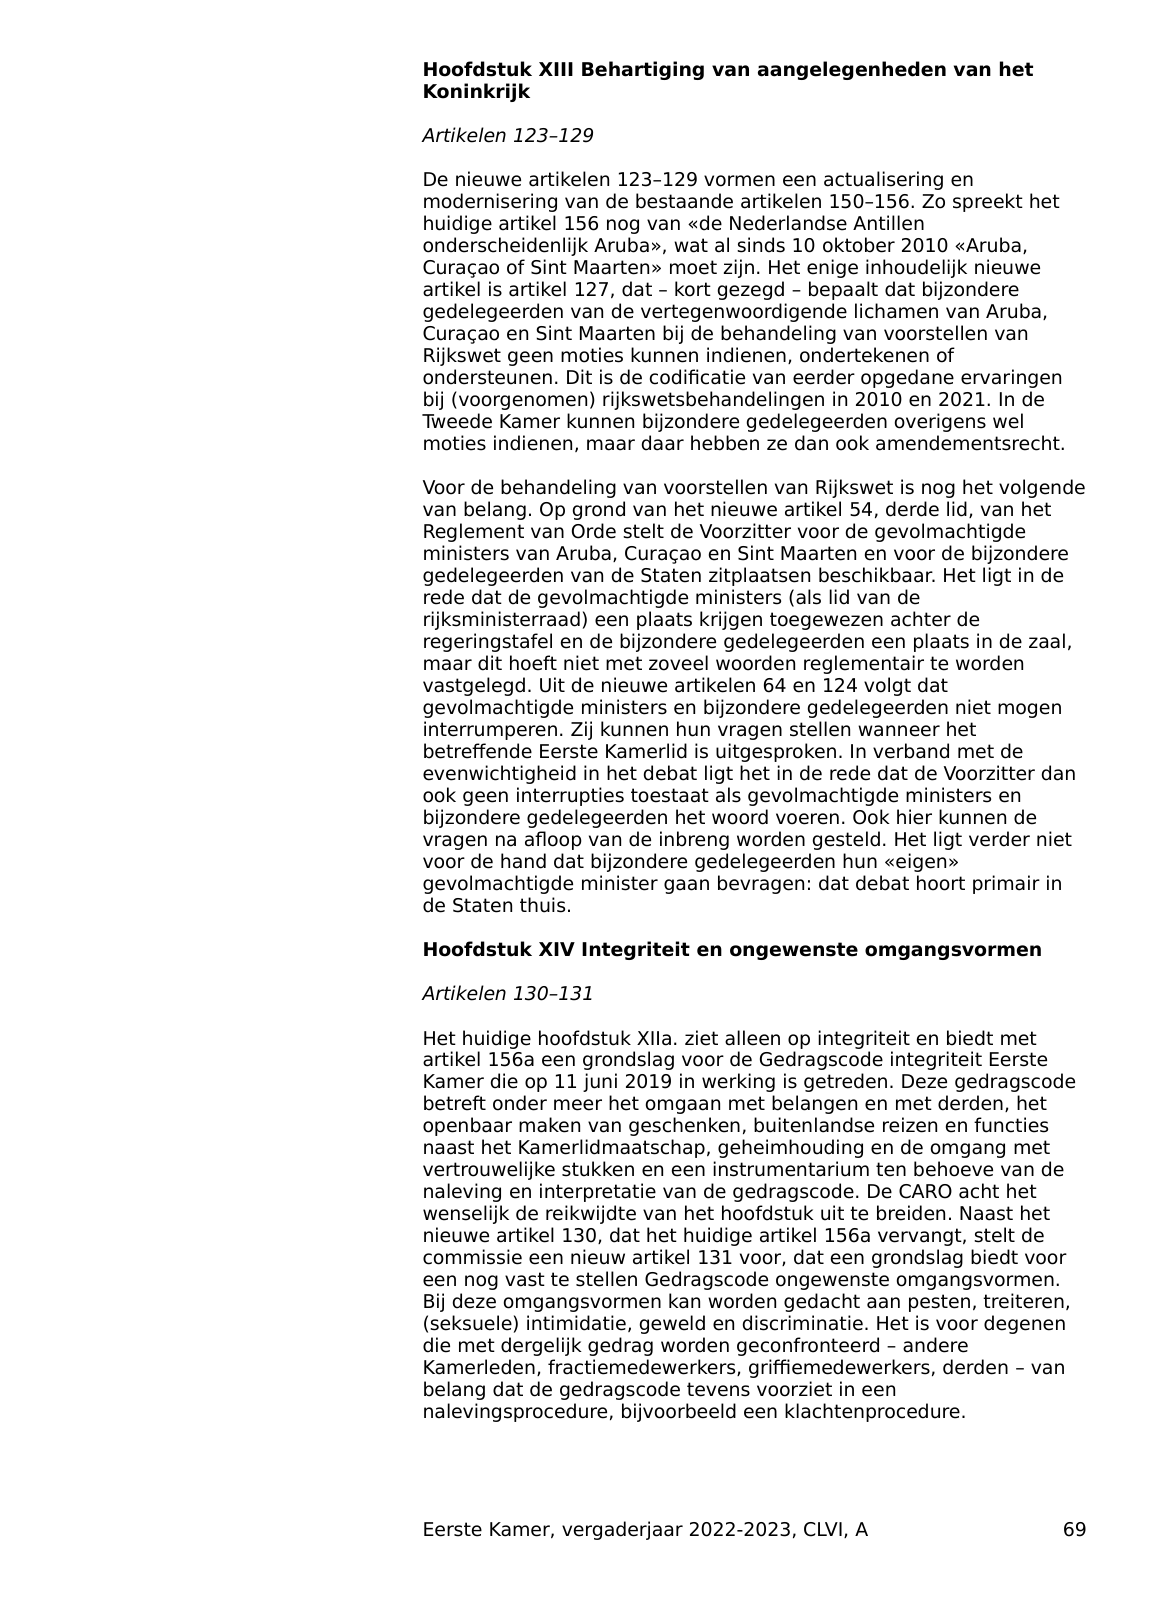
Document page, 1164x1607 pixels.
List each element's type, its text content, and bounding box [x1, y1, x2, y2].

subtitle Hoofdstuk XIV Integriteit en ongewenste omgangsvormen [422, 939, 1087, 961]
text Het huidige hoofdstuk XIIa. ziet alleen op integriteit en biedt met artikel 156a een grondslag voor de Gedragscode integriteit Eerste Kamer die op 11 juni 2019 in werking is getreden. Deze gedragscode betreft onder meer het omgaan met belangen en met derden, het openbaar maken van geschenken, buitenlandse reizen en functies naast het Kamerlidmaatschap, geheimhouding en de omgang met vertrouwelijke stukken en een instrumentarium ten behoeve van de naleving en interpretatie van de gedragscode. De CARO acht het wenselijk de reikwijdte van het hoofdstuk uit te breiden. Naast het nieuwe artikel 130, dat het huidige artikel 156a vervangt, stelt de commissie een nieuw artikel 131 voor, dat een grondslag biedt voor een nog vast te stellen Gedragscode ongewenste omgangsvormen. Bij deze omgangsvormen kan worden gedacht aan pesten, treiteren, (seksuele) intimidatie, geweld en discriminatie. Het is voor degenen die met dergelijk gedrag worden geconfronteerd – andere Kamerleden, fractiemedewerkers, griffiemedewerkers, derden – van belang dat de gedragscode tevens voorziet in een nalevingsprocedure, bijvoorbeeld een klachtenprocedure. [422, 1027, 1087, 1423]
text Voor de behandeling van voorstellen van Rijkswet is nog het volgende van belang. Op grond van het nieuwe artikel 54, derde lid, van het Reglement van Orde stelt de Voorzitter voor de gevolmachtigde ministers van Aruba, Curaçao en Sint Maarten en voor de bijzondere gedelegeerden van de Staten zitplaatsen beschikbaar. Het ligt in de rede dat de gevolmachtigde ministers (als lid van de rijksministerraad) een plaats krijgen toegewezen achter de regeringstafel en de bijzondere gedelegeerden een plaats in de zaal, maar dit hoeft niet met zoveel woorden reglementair te worden vastgelegd. Uit de nieuwe artikelen 64 en 124 volgt dat gevolmachtigde ministers en bijzondere gedelegeerden niet mogen interrumperen. Zij kunnen hun vragen stellen wanneer het betreffende Eerste Kamerlid is uitgesproken. In verband met de evenwichtigheid in het debat ligt het in de rede dat de Voorzitter dan ook geen interrupties toestaat als gevolmachtigde ministers en bijzondere gedelegeerden het woord voeren. Ook hier kunnen de vragen na afloop van de inbreng worden gesteld. Het ligt verder niet voor de hand dat bijzondere gedelegeerden hun «eigen» gevolmachtigde minister gaan bevragen: dat debat hoort primair in de Staten thuis. [422, 477, 1087, 917]
subtitle Artikelen 130–131 [422, 983, 1087, 1005]
text De nieuwe artikelen 123–129 vormen een actualisering en modernisering van de bestaande artikelen 150–156. Zo spreekt het huidige artikel 156 nog van «de Nederlandse Antillen onderscheidenlijk Aruba», wat al sinds 10 oktober 2010 «Aruba, Curaçao of Sint Maarten» moet zijn. Het enige inhoudelijk nieuwe artikel is artikel 127, dat – kort gezegd – bepaalt dat bijzondere gedelegeerden van de vertegenwoordigende lichamen van Aruba, Curaçao en Sint Maarten bij de behandeling van voorstellen van Rijkswet geen moties kunnen indienen, ondertekenen of ondersteunen. Dit is de codificatie van eerder opgedane ervaringen bij (voorgenomen) rijkswetsbehandelingen in 2010 en 2021. In de Tweede Kamer kunnen bijzondere gedelegeerden overigens wel moties indienen, maar daar hebben ze dan ook amendementsrecht. [422, 169, 1087, 455]
subtitle Hoofdstuk XIII Behartiging van aangelegenheden van het Koninkrijk [422, 59, 1087, 103]
subtitle Artikelen 123–129 [422, 125, 1087, 147]
